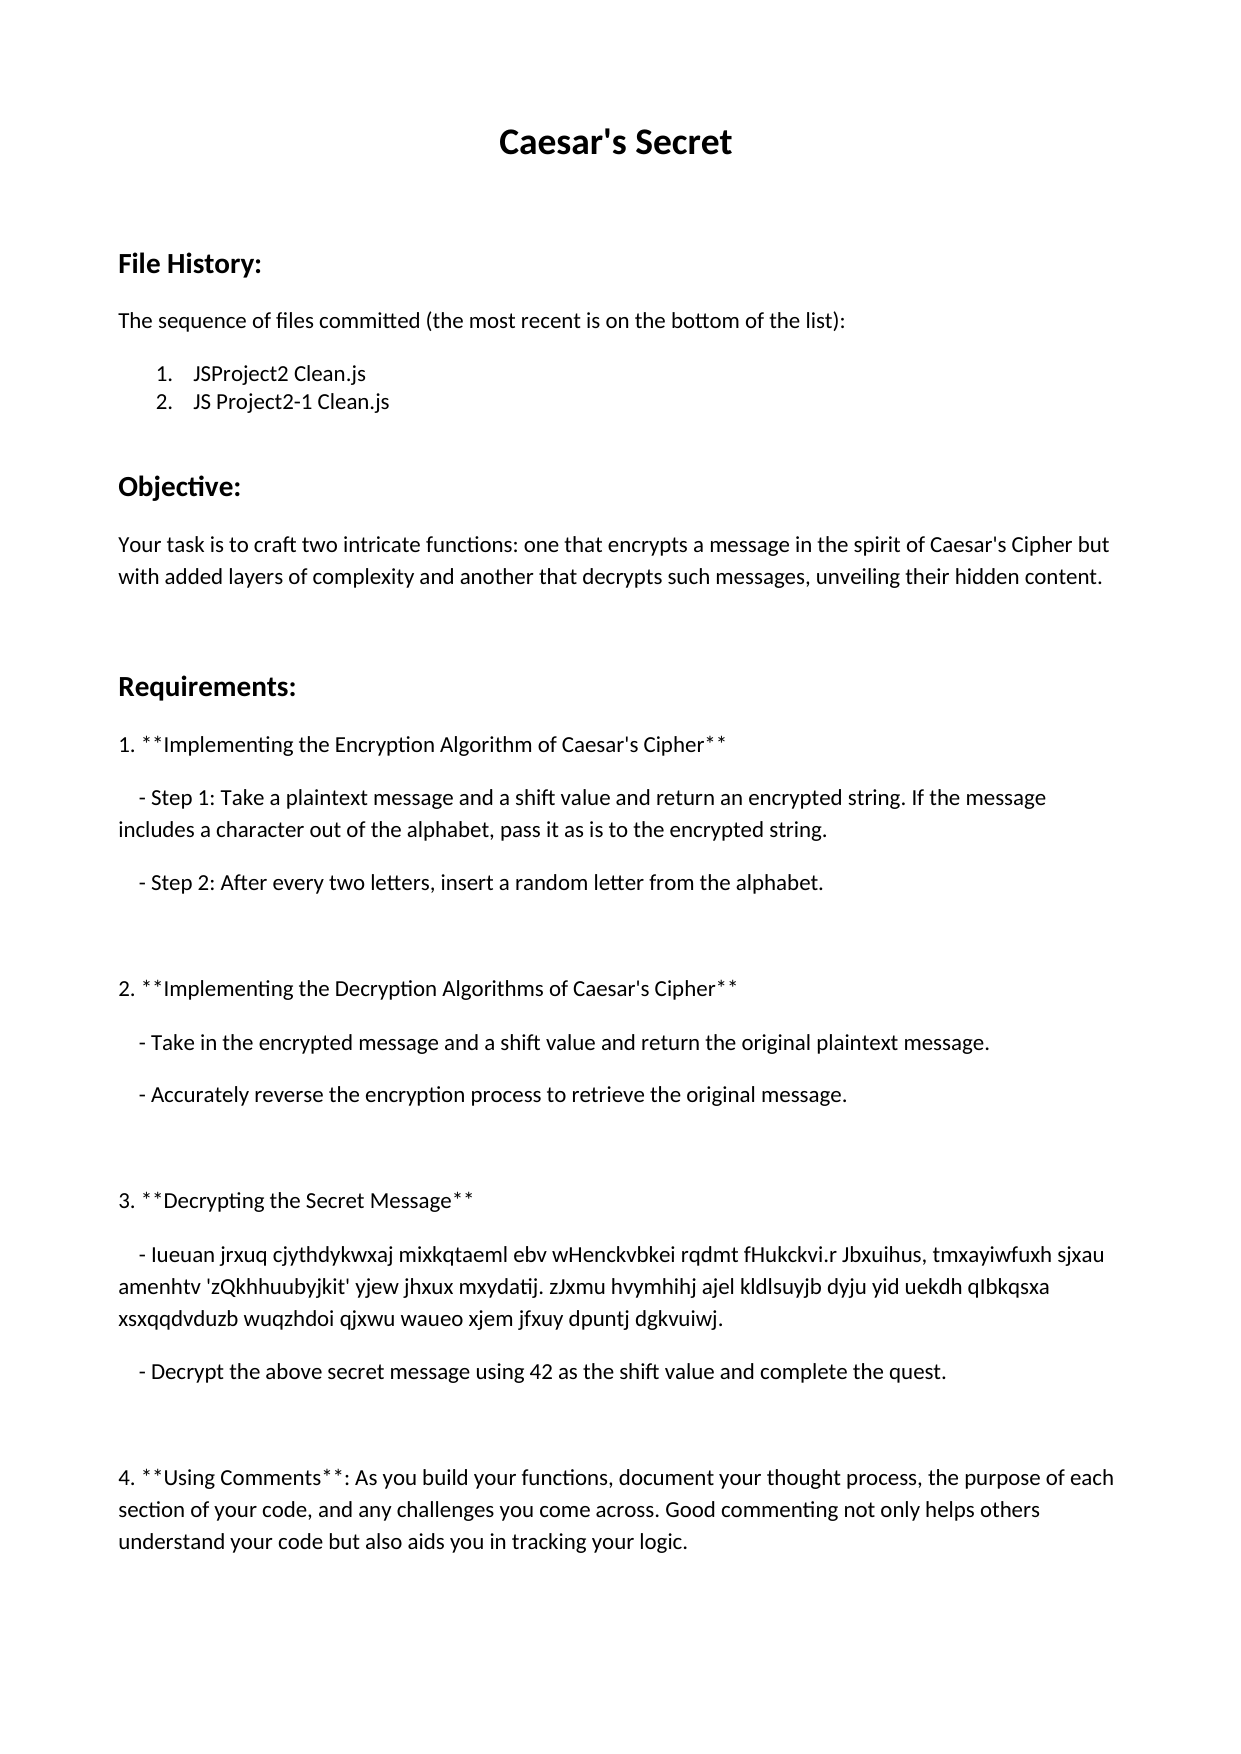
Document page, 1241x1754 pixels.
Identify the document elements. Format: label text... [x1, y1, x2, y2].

text 1. **Implementing the Encryption Algorithm of Caesar's Cipher** [118, 730, 1122, 758]
text - Take in the encrypted message and a shift value and return the original plaintext message. [118, 1028, 1122, 1056]
text Caesar's Secret [118, 118, 1122, 164]
text Requirements: [118, 668, 1122, 704]
text - Step 1: Take a plaintext message and a shift value and return an encrypted string. If the message includes a character out of the alphabet, pass it as is to the encrypted string. [118, 783, 1122, 843]
text - Decrypt the above secret message using 42 as the shift value and complete the quest. [118, 1357, 1122, 1385]
text 4. **Using Comments**: As you build your functions, document your thought process, the purpose of each section of your code, and any challenges you come across. Good commenting not only helps others understand your code but also aids you in tracking your logic. [118, 1463, 1122, 1556]
text - Step 2: After every two letters, insert a random letter from the alphabet. [118, 868, 1122, 897]
list JS Project2-1 Clean.js [156, 387, 1122, 416]
text The sequence of files committed (the most recent is on the bottom of the list): [118, 306, 1122, 334]
text 2. **Implementing the Decryption Algorithms of Caesar's Cipher** [118, 974, 1122, 1003]
text 3. **Decrypting the Secret Message** [118, 1187, 1122, 1215]
text Your task is to craft two intricate functions: one that encrypts a message in the spirit of Caesar's Cipher but with added layers of complexity and another that decrypts such messages, unveiling their hidden content. [118, 530, 1122, 591]
text - Accurately reverse the encryption process to retrieve the original message. [118, 1081, 1122, 1109]
text Objective: [118, 468, 1122, 504]
list JSProject2 Clean.js [156, 359, 1122, 387]
text - Iueuan jrxuq cjythdykwxaj mixkqtaeml ebv wHenckvbkei rqdmt fHukckvi.r Jbxuihus, tmxayiwfuxh sjxau amenhtv 'zQkhhuubyjkit' yjew jhxux mxydatij. zJxmu hvymhihj ajel kldlsuyjb dyju yid uekdh qIbkqsxa xsxqqdvduzb wuqzhdoi qjxwu waueo xjem jfxuy dpuntj dgkvuiwj. [118, 1240, 1122, 1332]
text File History: [118, 245, 1122, 280]
